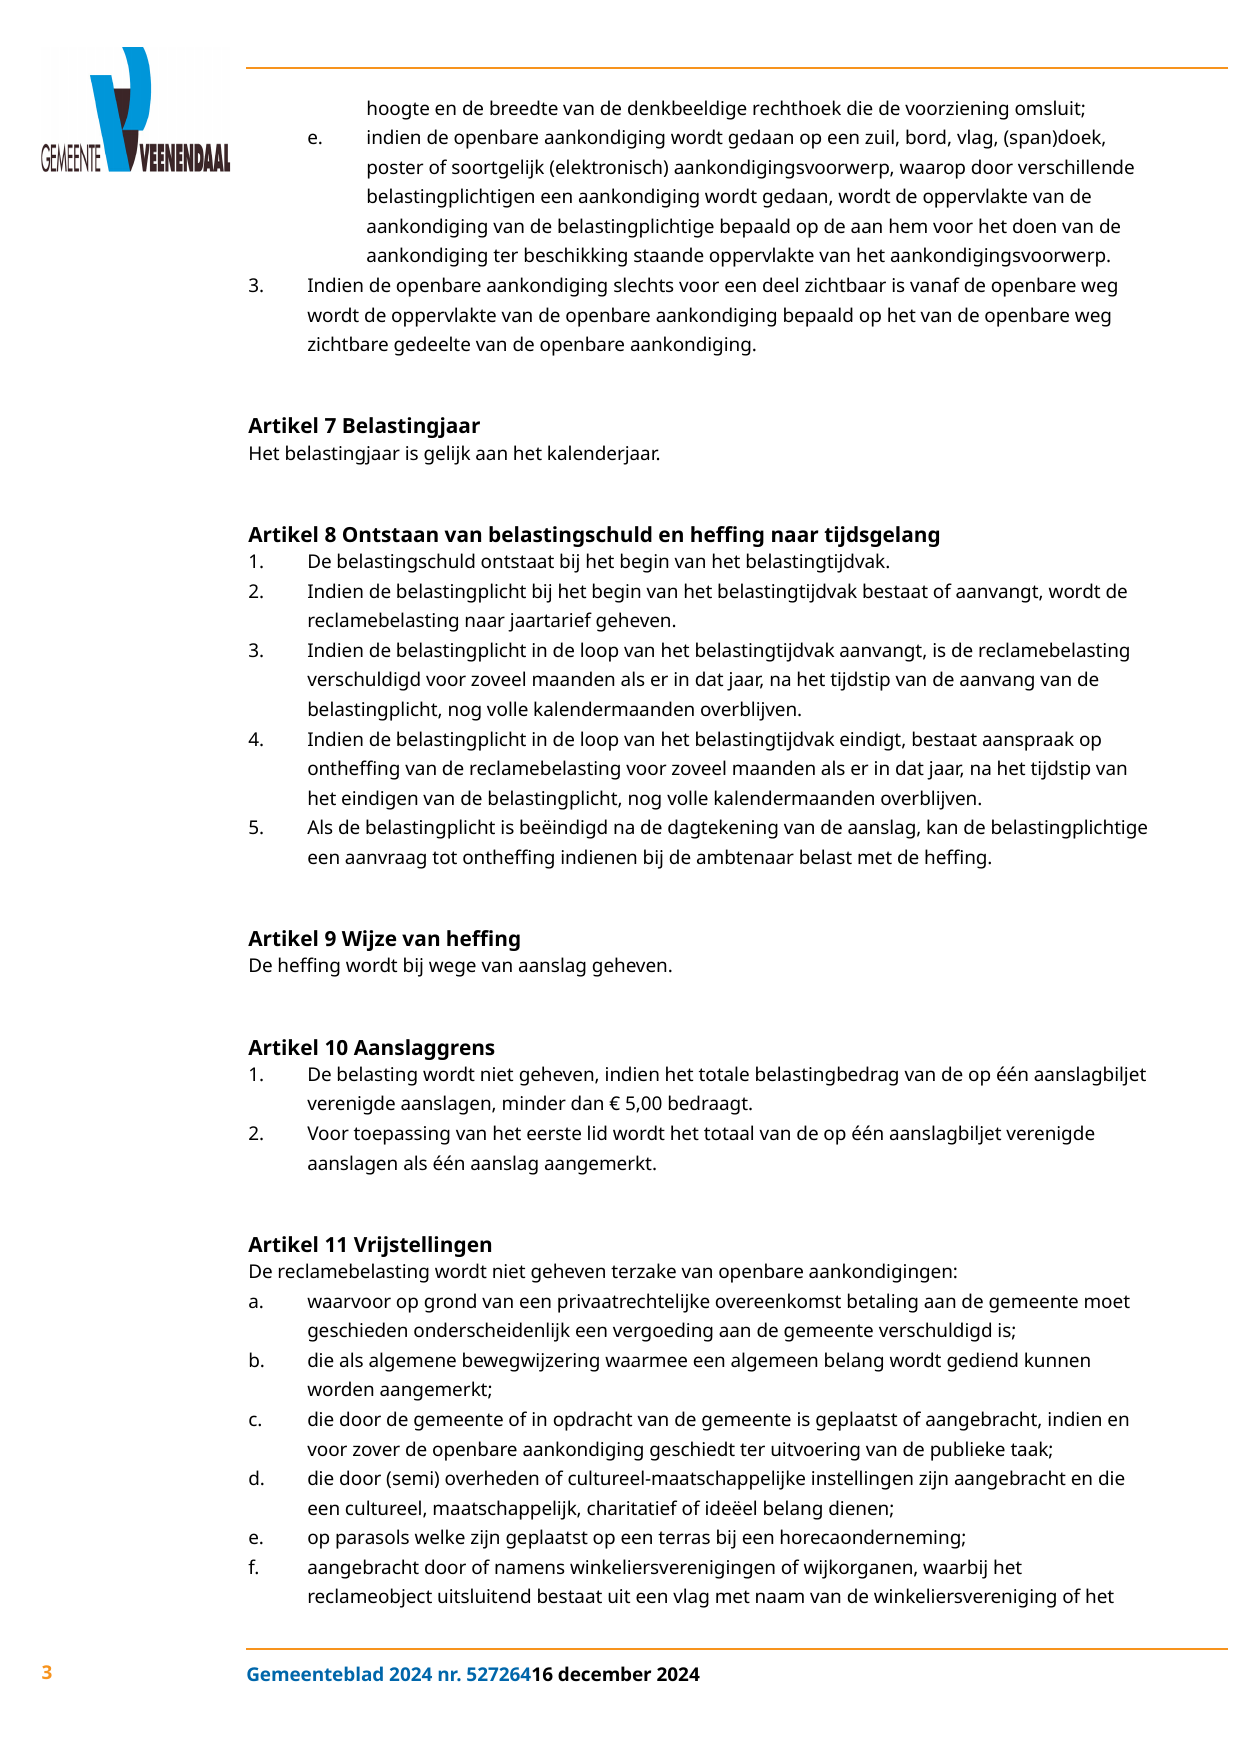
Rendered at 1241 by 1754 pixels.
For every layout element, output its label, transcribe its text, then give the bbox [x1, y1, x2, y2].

text Artikel 9 Wijze van heffing [248, 924, 1152, 953]
list op parasols welke zijn geplaatst op een terras bij een horecaonderneming; [248, 1524, 1152, 1550]
list De belastingschuld ontstaat bij het begin van het belastingtijdvak. [248, 548, 1152, 574]
picture [123, 47, 231, 172]
list hoogte en de breedte van de denkbeeldige rechthoek die de voorziening omsluit; [307, 95, 1152, 121]
text Artikel 10 Aanslaggrens [248, 1033, 1152, 1061]
picture [41, 47, 130, 172]
text Artikel 7 Belastingjaar [248, 411, 1152, 440]
list die door de gemeente of in opdracht van de gemeente is geplaatst of aangebracht, indien en voor zover de openbare aankondiging geschiedt ter uitvoering van de publieke taak; [248, 1406, 1152, 1461]
list De belasting wordt niet geheven, indien het totale belastingbedrag van de op één aanslagbiljet verenigde aanslagen, minder dan € 5,00 bedraagt. [248, 1061, 1152, 1116]
text De heffing wordt bij wege van aanslag geheven. [248, 953, 1152, 978]
list die door (semi) overheden of cultureel-maatschappelijke instellingen zijn aangebracht en die een cultureel, maatschappelijk, charitatief of ideëel belang dienen; [248, 1465, 1152, 1521]
list waarvoor op grond van een privaatrechtelijke overeenkomst betaling aan de gemeente moet geschieden onderscheidenlijk een vergoeding aan de gemeente verschuldigd is; [248, 1288, 1152, 1343]
list indien de openbare aankondiging wordt gedaan op een zuil, bord, vlag, (span)doek, poster of soortgelijk (elektronisch) aankondigingsvoorwerp, waarop door verschillende belastingplichtigen een aankondiging wordt gedaan, wordt de oppervlakte van de aankondiging van de belastingplichtige bepaald op de aan hem voor het doen van de aankondiging ter beschikking staande oppervlakte van het aankondigingsvoorwerp. [307, 124, 1152, 268]
list Als de belastingplicht is beëindigd na de dagtekening van de aanslag, kan de belastingplichtige een aanvraag tot ontheffing indienen bij de ambtenaar belast met de heffing. [248, 814, 1152, 870]
text Het belastingjaar is gelijk aan het kalenderjaar. [248, 440, 1152, 466]
text Artikel 11 Vrijstellingen [248, 1230, 1152, 1258]
list Voor toepassing van het eerste lid wordt het totaal van de op één aanslagbiljet verenigde aanslagen als één aanslag aangemerkt. [248, 1120, 1152, 1176]
list aangebracht door of namens winkeliersverenigingen of wijkorganen, waarbij het reclameobject uitsluitend bestaat uit een vlag met naam van de winkeliersvereniging of het [248, 1554, 1152, 1609]
text De reclamebelasting wordt niet geheven terzake van openbare aankondigingen: [248, 1258, 1152, 1284]
list Indien de belastingplicht in de loop van het belastingtijdvak eindigt, bestaat aanspraak op ontheffing van de reclamebelasting voor zoveel maanden als er in dat jaar, na het tijdstip van het eindigen van de belastingplicht, nog volle kalendermaanden overblijven. [248, 726, 1152, 811]
list die als algemene bewegwijzering waarmee een algemeen belang wordt gediend kunnen worden aangemerkt; [248, 1347, 1152, 1402]
list Indien de openbare aankondiging slechts voor een deel zichtbaar is vanaf de openbare weg wordt de oppervlakte van de openbare aankondiging bepaald op het van de openbare weg zichtbare gedeelte van de openbare aankondiging. [248, 272, 1152, 357]
list Indien de belastingplicht in de loop van het belastingtijdvak aanvangt, is de reclamebelasting verschuldigd voor zoveel maanden als er in dat jaar, na het tijdstip van de aanvang van de belastingplicht, nog volle kalendermaanden overblijven. [248, 637, 1152, 722]
list Indien de belastingplicht bij het begin van het belastingtijdvak bestaat of aanvangt, wordt de reclamebelasting naar jaartarief geheven. [248, 578, 1152, 633]
text Artikel 8 Ontstaan van belastingschuld en heffing naar tijdsgelang [248, 520, 1152, 548]
